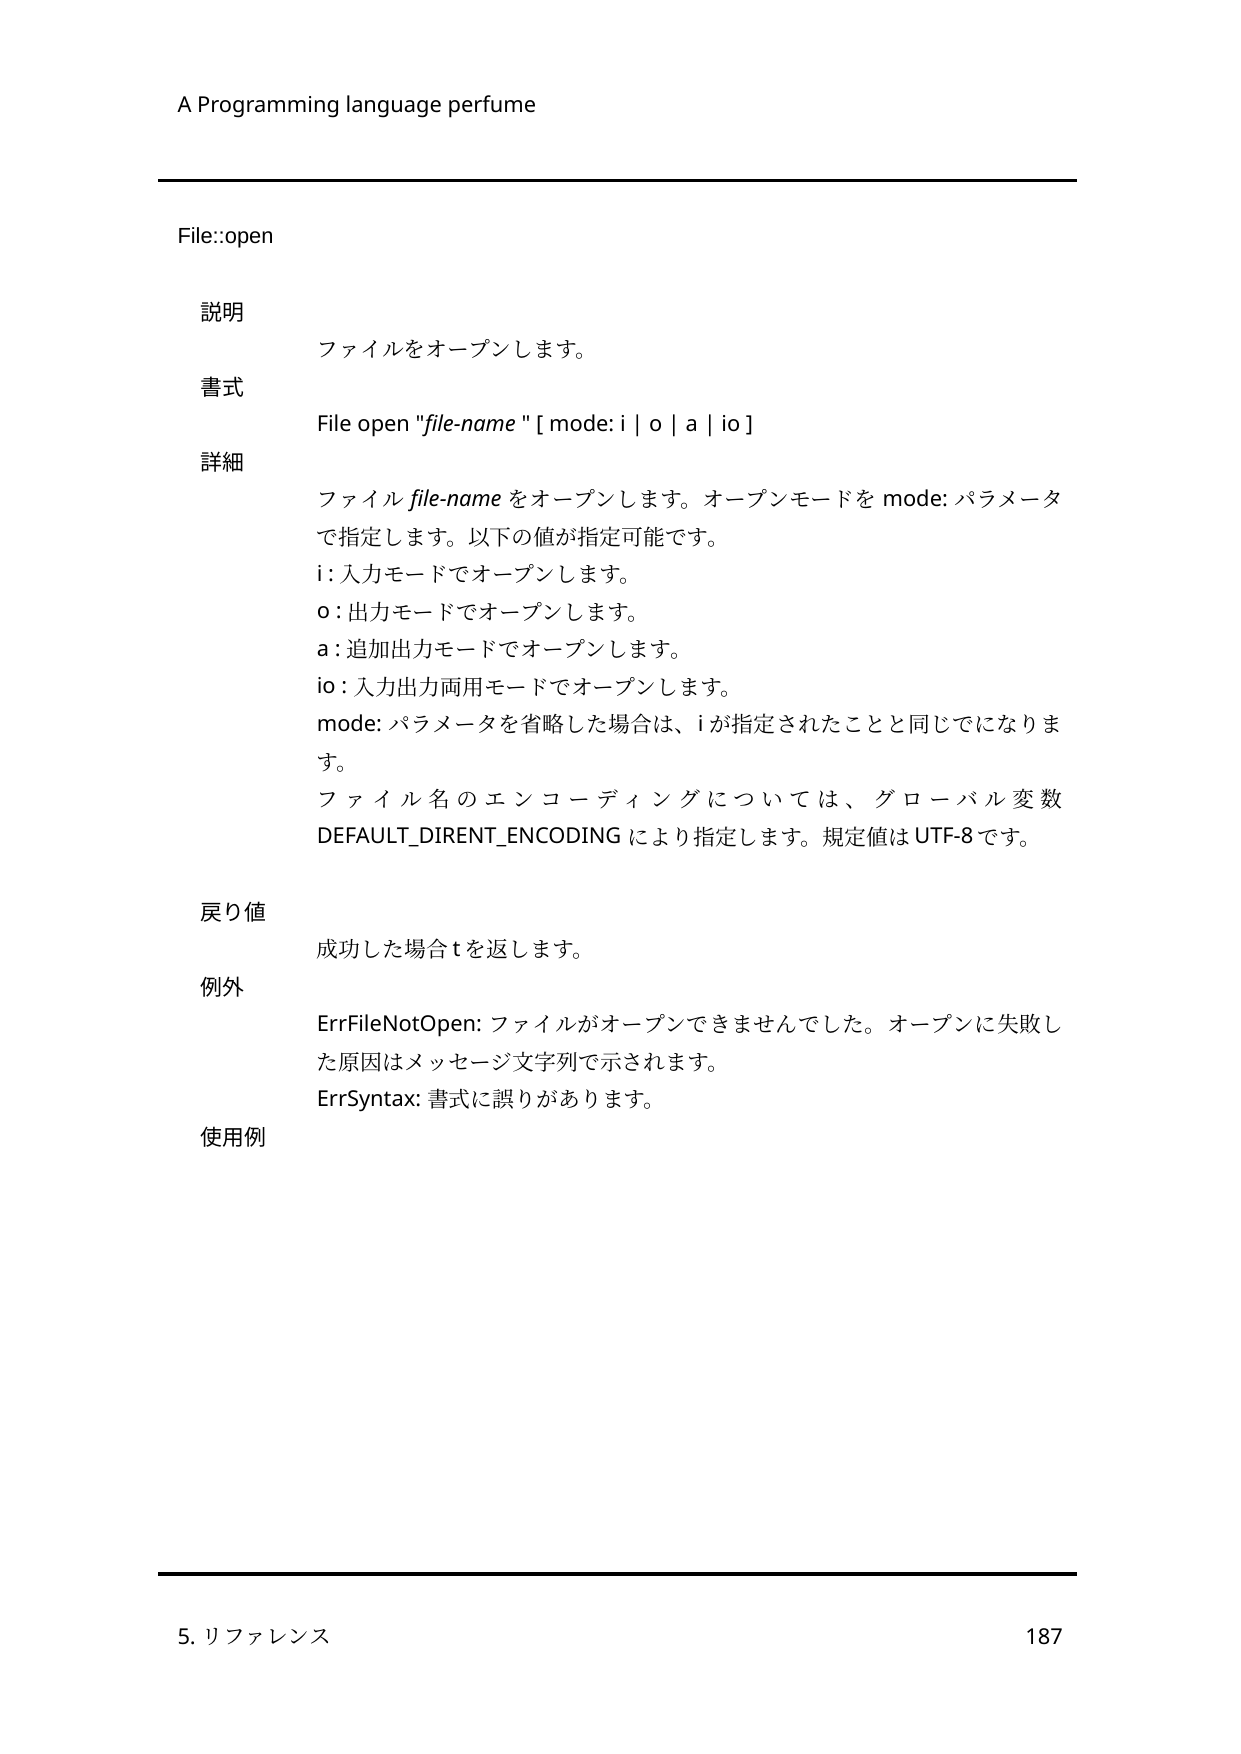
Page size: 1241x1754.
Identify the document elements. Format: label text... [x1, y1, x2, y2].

table_cell ErrFileNotOpen: ファイルがオープンできませんでした。オープンに失敗した原因はメッセージ文字列で示されます。 ErrSyntax: 書式に誤りがあります。 [317, 967, 1063, 1117]
table_cell 書式 [200, 367, 317, 442]
table_cell File open "file-name " [ mode: i | o | a | io ] [317, 367, 1063, 442]
table_cell 詳細 [200, 442, 317, 867]
table_cell [317, 1117, 1063, 1192]
subtitle File::open [177, 217, 1063, 254]
table_header 説明 [200, 292, 317, 367]
table_cell 成功した場合tを返します。 [317, 867, 1063, 967]
table_cell 例外 [200, 967, 317, 1117]
table_cell ファイル file-name をオープンします。オープンモードを mode: パラメータで指定します。以下の値が指定可能です。 i : 入力モードでオープンします。 o : 出力モードでオープンします。 a : 追加出力モードでオープンします。 io : 入力出力両用モードでオープンします。 mode: パラメータを省略した場合は、i が指定されたことと同じでになります。 ファイル名のエンコーディングについては、グローバル変数 DEFAULT_DIRENT_ENCODING により指定します。規定値はUTF-8です。 [317, 442, 1063, 867]
table_header ファイルをオープンします。 [317, 292, 1063, 367]
table_cell 戻り値 [200, 867, 317, 967]
table_cell 使用例 [200, 1117, 317, 1192]
